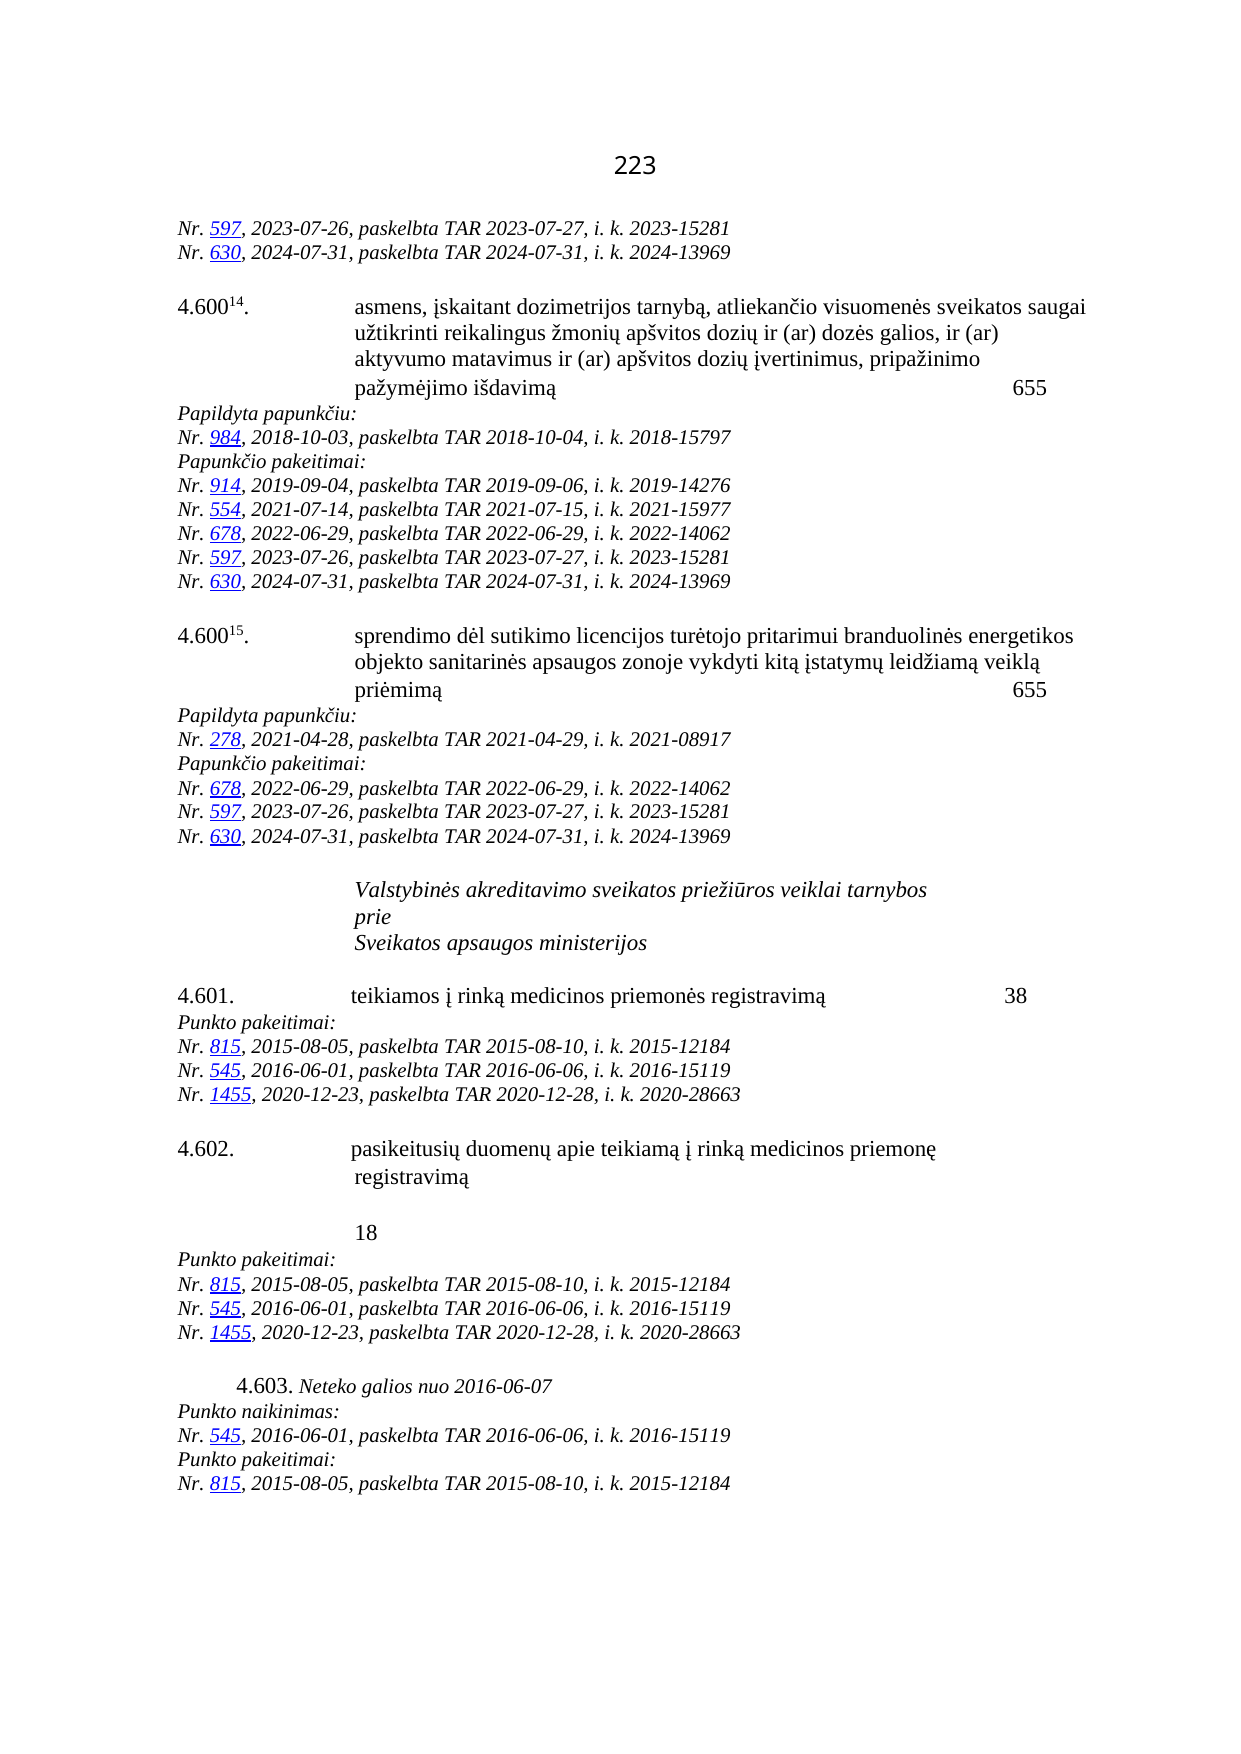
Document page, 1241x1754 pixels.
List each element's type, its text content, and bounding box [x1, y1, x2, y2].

text Nr. 545, 2016-06-01, paskelbta TAR 2016-06-06, i. k. 2016-15119 [177, 1423, 1092, 1447]
text Nr. 597, 2023-07-26, paskelbta TAR 2023-07-27, i. k. 2023-15281 [177, 545, 1092, 569]
text 4.601. teikiamos į rinką medicinos priemonės registravimą 38 [177, 982, 1092, 1008]
text Nr. 1455, 2020-12-23, paskelbta TAR 2020-12-28, i. k. 2020-28663 [177, 1319, 1092, 1344]
text Nr. 545, 2016-06-01, paskelbta TAR 2016-06-06, i. k. 2016-15119 [177, 1296, 1092, 1319]
text Nr. 597, 2023-07-26, paskelbta TAR 2023-07-27, i. k. 2023-15281 [177, 799, 1092, 823]
text Punkto pakeitimai: [177, 1010, 1092, 1034]
text Nr. 1455, 2020-12-23, paskelbta TAR 2020-12-28, i. k. 2020-28663 [177, 1082, 1092, 1106]
text 4.603. Neteko galios nuo 2016-06-07 [177, 1372, 1092, 1399]
text Nr. 984, 2018-10-03, paskelbta TAR 2018-10-04, i. k. 2018-15797 [177, 424, 1092, 449]
text Nr. 554, 2021-07-14, paskelbta TAR 2021-07-15, i. k. 2021-15977 [177, 497, 1092, 521]
text Papildyta papunkčiu: [177, 401, 1092, 424]
text Nr. 815, 2015-08-05, paskelbta TAR 2015-08-10, i. k. 2015-12184 [177, 1471, 1092, 1495]
text 4.602. pasikeitusių duomenų apie teikiamą į rinką medicinos priemonę registravimą 18 [177, 1135, 945, 1246]
text Papunkčio pakeitimai: [177, 751, 1092, 775]
text Nr. 914, 2019-09-04, paskelbta TAR 2019-09-06, i. k. 2019-14276 [177, 473, 1092, 497]
text Nr. 545, 2016-06-01, paskelbta TAR 2016-06-06, i. k. 2016-15119 [177, 1058, 1092, 1082]
text Valstybinės akreditavimo sveikatos priežiūros veiklai tarnybos prie Sveikatos apsaugos ministerijos [354, 876, 945, 982]
text Nr. 630, 2024-07-31, paskelbta TAR 2024-07-31, i. k. 2024-13969 [177, 569, 1092, 593]
text Punkto pakeitimai: [177, 1247, 1092, 1271]
text Nr. 630, 2024-07-31, paskelbta TAR 2024-07-31, i. k. 2024-13969 [177, 823, 1092, 848]
text Nr. 597, 2023-07-26, paskelbta TAR 2023-07-27, i. k. 2023-15281 [177, 216, 1092, 240]
text Nr. 630, 2024-07-31, paskelbta TAR 2024-07-31, i. k. 2024-13969 [177, 240, 1092, 264]
text Nr. 278, 2021-04-28, paskelbta TAR 2021-04-29, i. k. 2021-08917 [177, 727, 1092, 751]
text Papunkčio pakeitimai: [177, 449, 1092, 473]
text Papildyta papunkčiu: [177, 703, 1092, 727]
text Nr. 815, 2015-08-05, paskelbta TAR 2015-08-10, i. k. 2015-12184 [177, 1271, 1092, 1296]
text Punkto naikinimas: [177, 1399, 1092, 1423]
text Nr. 815, 2015-08-05, paskelbta TAR 2015-08-10, i. k. 2015-12184 [177, 1034, 1092, 1058]
text Punkto pakeitimai: [177, 1447, 1092, 1471]
text Nr. 678, 2022-06-29, paskelbta TAR 2022-06-29, i. k. 2022-14062 [177, 775, 1092, 799]
text Nr. 678, 2022-06-29, paskelbta TAR 2022-06-29, i. k. 2022-14062 [177, 521, 1092, 545]
text 4.60015. sprendimo dėl sutikimo licencijos turėtojo pritarimui branduolinės energetikos objekto sanitarinės apsaugos zonoje vykdyti kitą įstatymų leidžiamą veiklą priėmimą 655 [177, 622, 1092, 703]
text 4.60014. asmens, įskaitant dozimetrijos tarnybą, atliekančio visuomenės sveikatos saugai užtikrinti reikalingus žmonių apšvitos dozių ir (ar) dozės galios, ir (ar) aktyvumo matavimus ir (ar) apšvitos dozių įvertinimus, pripažinimo pažymėjimo išdavimą 655 [177, 293, 1092, 401]
